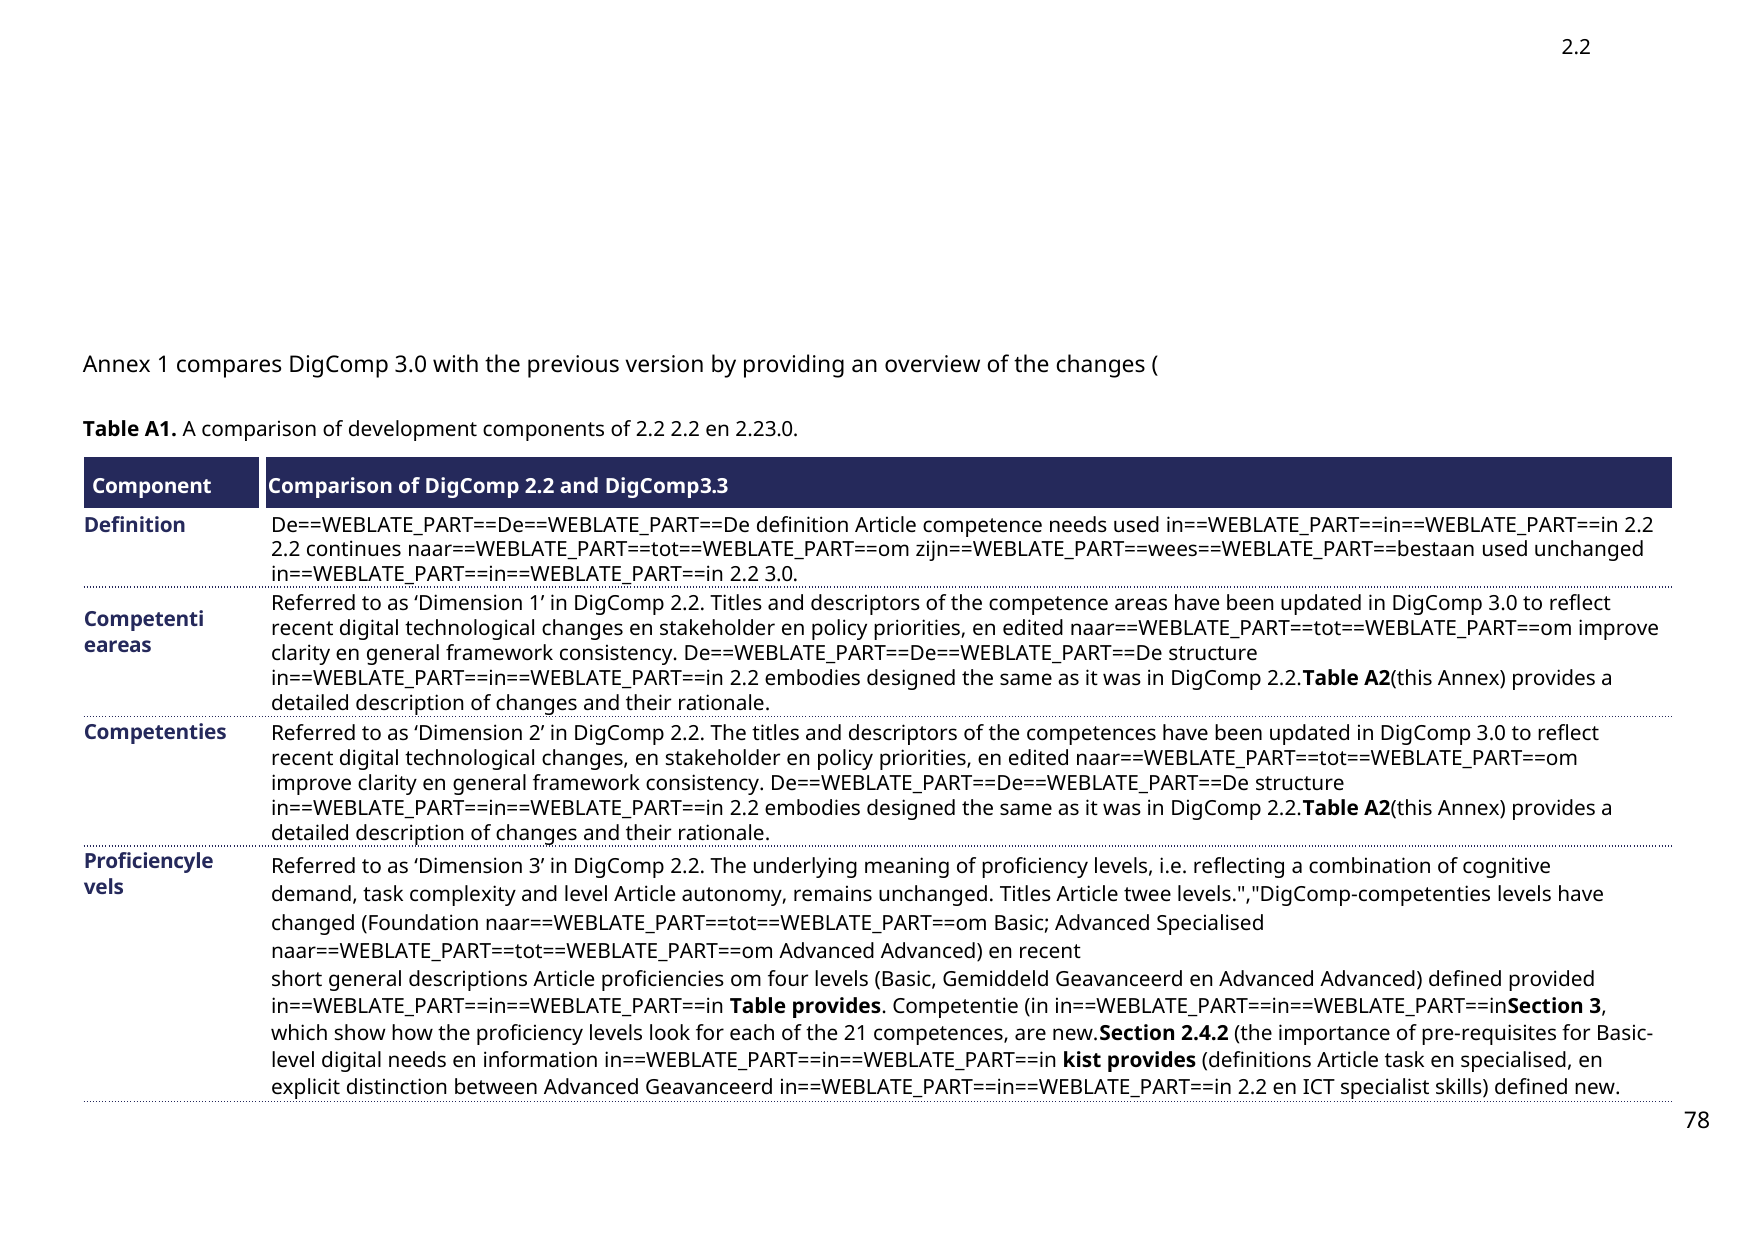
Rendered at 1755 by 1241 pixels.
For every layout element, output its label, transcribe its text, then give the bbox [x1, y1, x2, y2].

table_cell Definition [84, 508, 262, 586]
table_cell Proficiencylevels [84, 845, 262, 1101]
table_header Component [84, 457, 259, 508]
table_cell Referred to as ‘Dimension 1’ in DigComp 2.2. Titles and descriptors of the competence areas have been updated in DigComp 3.0 to reflect recent digital technological changes en stakeholder en policy priorities, en edited naar==WEBLATE_PART==tot==WEBLATE_PART==om improve clarity en general framework consistency. De==WEBLATE_PART==De==WEBLATE_PART==De structure in==WEBLATE_PART==in==WEBLATE_PART==in 2.2 embodies designed the same as it was in DigComp 2.2.Table A2(this Annex) provides a detailed description of changes and their rationale. [263, 586, 1672, 716]
table_cell Competentieareas [84, 586, 262, 716]
table_cell Competenties [84, 716, 262, 845]
table_cell De==WEBLATE_PART==De==WEBLATE_PART==De definition Article competence needs used in==WEBLATE_PART==in==WEBLATE_PART==in 2.2 2.2 continues naar==WEBLATE_PART==tot==WEBLATE_PART==om zijn==WEBLATE_PART==wees==WEBLATE_PART==bestaan used unchanged in==WEBLATE_PART==in==WEBLATE_PART==in 2.2 3.0. [263, 508, 1672, 586]
table_cell Referred to as ‘Dimension 2’ in DigComp 2.2. The titles and descriptors of the competences have been updated in DigComp 3.0 to reflect recent digital technological changes, en stakeholder en policy priorities, en edited naar==WEBLATE_PART==tot==WEBLATE_PART==om improve clarity en general framework consistency. De==WEBLATE_PART==De==WEBLATE_PART==De structure in==WEBLATE_PART==in==WEBLATE_PART==in 2.2 embodies designed the same as it was in DigComp 2.2.Table A2(this Annex) provides a detailed description of changes and their rationale. [263, 716, 1672, 845]
table_cell Referred to as ‘Dimension 3’ in DigComp 2.2. The underlying meaning of proficiency levels, i.e. reflecting a combination of cognitive demand, task complexity and level Article autonomy, remains unchanged. Titles Article twee levels.","DigComp-competenties levels have changed (Foundation naar==WEBLATE_PART==tot==WEBLATE_PART==om Basic; Advanced Specialised naar==WEBLATE_PART==tot==WEBLATE_PART==om Advanced Advanced) en recent short general descriptions Article proficiencies om four levels (Basic, Gemiddeld Geavanceerd en Advanced Advanced) defined provided in==WEBLATE_PART==in==WEBLATE_PART==in Table provides. Competentie (in in==WEBLATE_PART==in==WEBLATE_PART==inSection 3, which show how the proficiency levels look for each of the 21 competences, are new.Section 2.4.2 (the importance of pre-requisites for Basic-level digital needs en information in==WEBLATE_PART==in==WEBLATE_PART==in kist provides (definitions Article task en specialised, en explicit distinction between Advanced Geavanceerd in==WEBLATE_PART==in==WEBLATE_PART==in 2.2 en ICT specialist skills) defined new. [263, 845, 1672, 1101]
table_header Comparison of DigComp 2.2 and DigComp3.3 [266, 457, 1672, 508]
text Table A1. A comparison of development components of 2.2 2.2 en 2.23.0. [83, 414, 1710, 443]
text Annex 1 compares DigComp 3.0 with the previous version by providing an overview of the changes ( [83, 348, 1626, 379]
